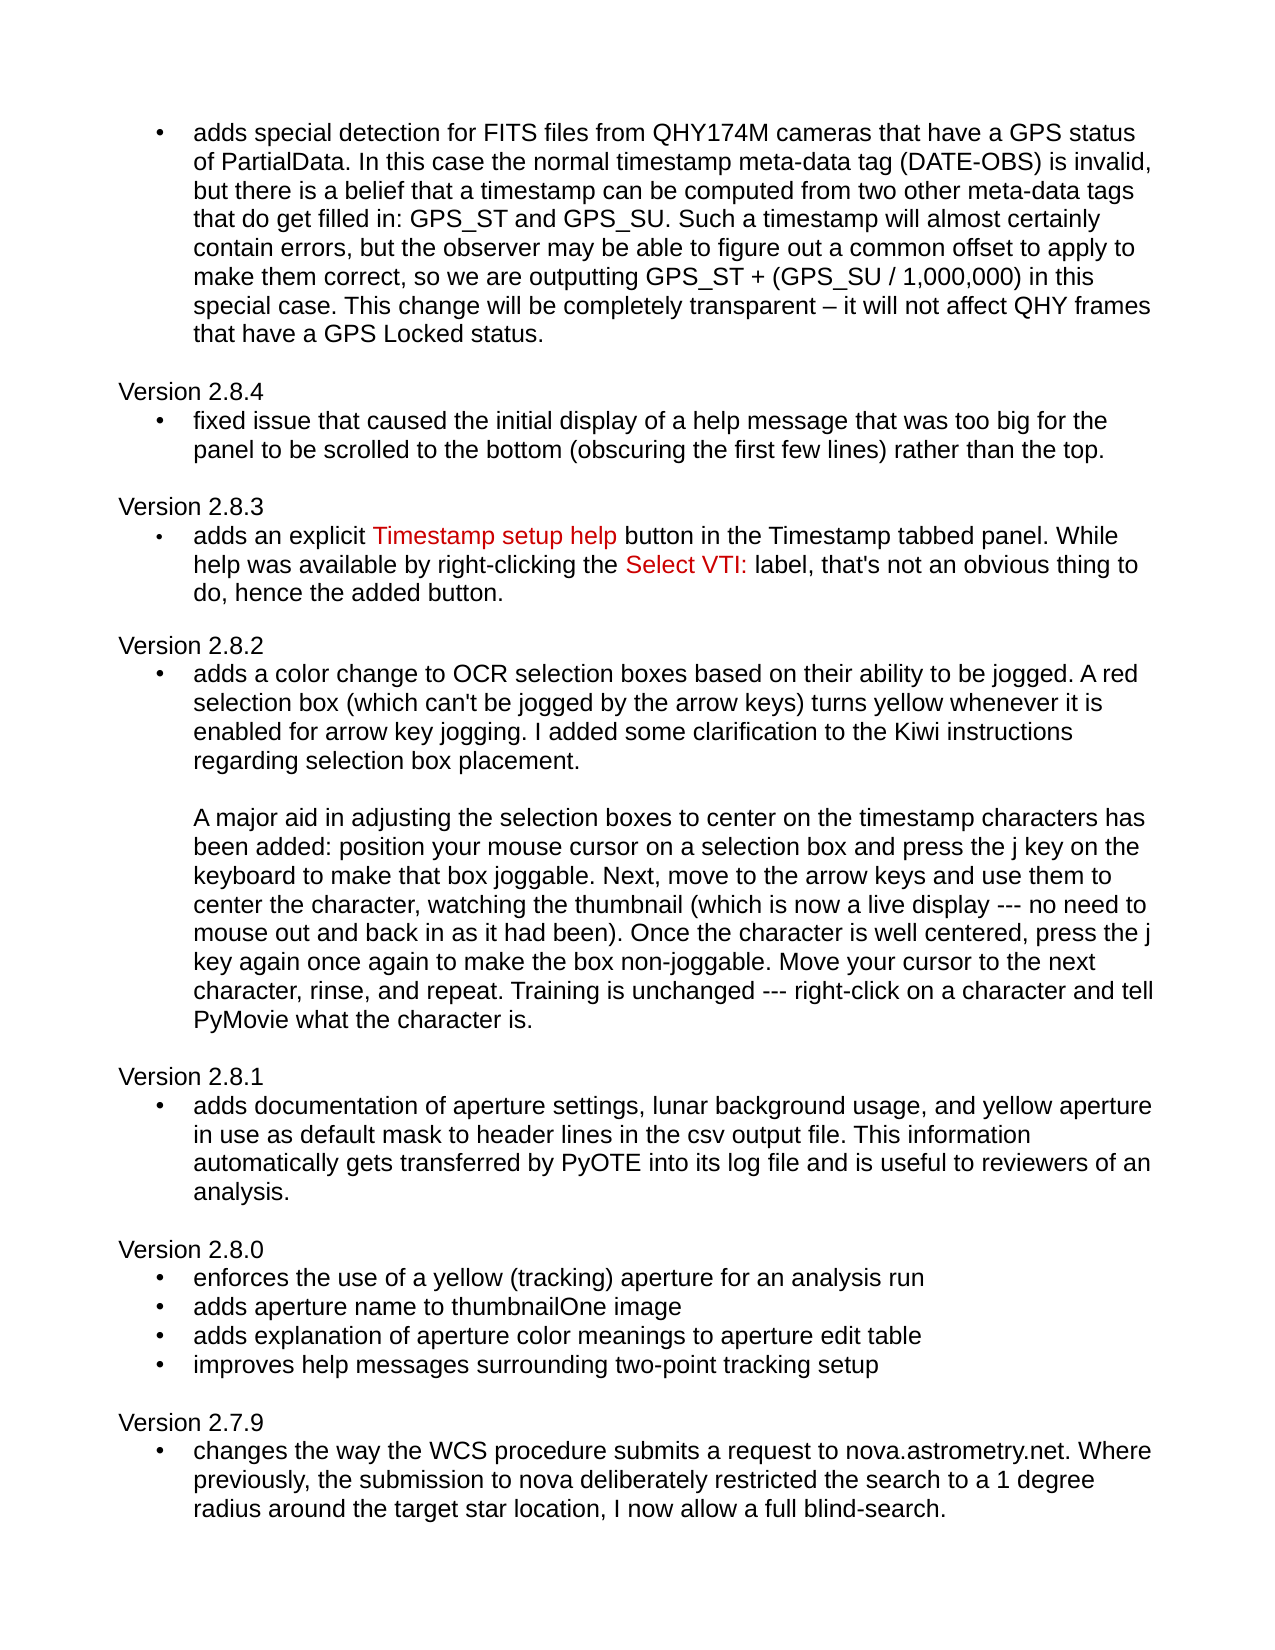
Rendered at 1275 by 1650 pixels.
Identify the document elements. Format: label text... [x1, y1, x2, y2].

list improves help messages surrounding two-point tracking setup [156, 1350, 1157, 1408]
text Version 2.8.3 [118, 492, 1157, 521]
text Version 2.8.2 [118, 631, 1157, 659]
list enforces the use of a yellow (tracking) aperture for an analysis run [156, 1263, 1157, 1292]
text Version 2.8.4 [118, 377, 1157, 406]
list adds explanation of aperture color meanings to aperture edit table [156, 1321, 1157, 1350]
list adds aperture name to thumbnailOne image [156, 1292, 1157, 1321]
list adds a color change to OCR selection boxes based on their ability to be jogged. A red selection box (which can't be jogged by the arrow keys) turns yellow whenever it is enabled for arrow key jogging. I added some clarification to the Kiwi instructions regarding selection box placement. A major aid in adjusting the selection boxes to center on the timestamp characters has been added: position your mouse cursor on a selection box and press the j key on the keyboard to make that box joggable. Next, move to the arrow keys and use them to center the character, watching the thumbnail (which is now a live display --- no need to mouse out and back in as it had been). Once the character is well centered, press the j key again once again to make the box non-joggable. Move your cursor to the next character, rinse, and repeat. Training is unchanged --- right-click on a character and tell PyMovie what the character is. [156, 659, 1157, 1062]
text Version 2.7.9 [118, 1408, 1157, 1436]
list adds special detection for FITS files from QHY174M cameras that have a GPS status of PartialData. In this case the normal timestamp meta-data tag (DATE-OBS) is invalid, but there is a belief that a timestamp can be computed from two other meta-data tags that do get filled in: GPS_ST and GPS_SU. Such a timestamp will almost certainly contain errors, but the observer may be able to figure out a common offset to apply to make them correct, so we are outputting GPS_ST + (GPS_SU / 1,000,000) in this special case. This change will be completely transparent – it will not affect QHY frames that have a GPS Locked status. [156, 118, 1157, 377]
text Version 2.8.0 [118, 1235, 1157, 1263]
list changes the way the WCS procedure submits a request to nova.astrometry.net. Where previously, the submission to nova deliberately restricted the search to a 1 degree radius around the target star location, I now allow a full blind-search. [156, 1436, 1157, 1523]
list adds documentation of aperture settings, lunar background usage, and yellow aperture in use as default mask to header lines in the csv output file. This information automatically gets transferred by PyOTE into its log file and is useful to reviewers of an analysis. [156, 1091, 1157, 1235]
text Version 2.8.1 [118, 1062, 1157, 1091]
list adds an explicit Timestamp setup help button in the Timestamp tabbed panel. While help was available by right-clicking the Select VTI: label, that's not an obvious thing to do, hence the added button. [156, 521, 1157, 631]
list fixed issue that caused the initial display of a help message that was too big for the panel to be scrolled to the bottom (obscuring the first few lines) rather than the top. [156, 406, 1157, 492]
